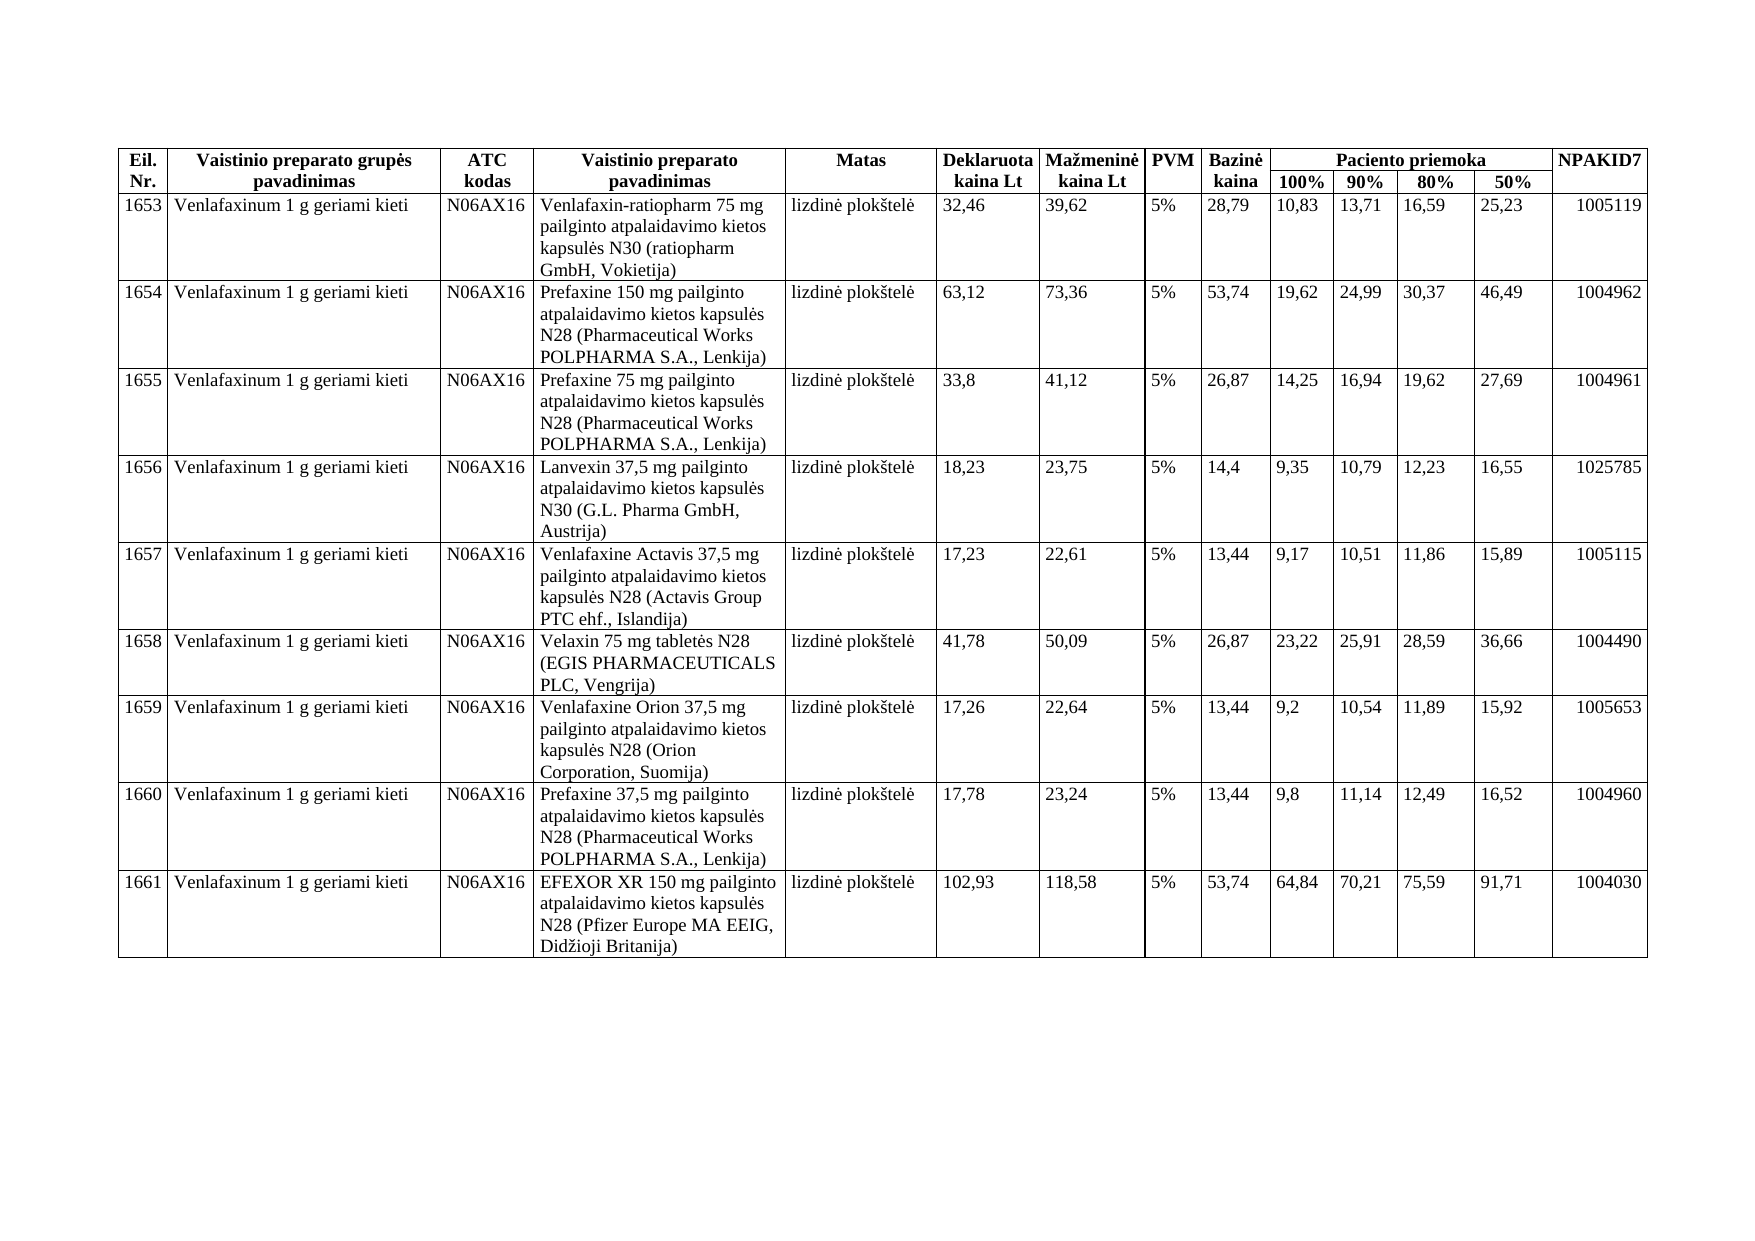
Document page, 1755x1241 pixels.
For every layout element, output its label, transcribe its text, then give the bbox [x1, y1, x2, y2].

table_cell 26,87 [1202, 630, 1270, 695]
table_cell 27,69 [1475, 369, 1552, 455]
table_cell 24,99 [1334, 281, 1397, 367]
table_cell 22,64 [1040, 696, 1144, 782]
table_cell 53,74 [1202, 871, 1270, 957]
table_cell 5% [1146, 194, 1201, 280]
table_cell 17,26 [937, 696, 1039, 782]
table_cell 1659 [119, 696, 167, 782]
table_header Eil. Nr. [119, 149, 167, 193]
table_header Matas [786, 149, 936, 193]
table_cell 17,23 [937, 543, 1039, 629]
table_cell 15,89 [1475, 543, 1552, 629]
table_cell 19,62 [1271, 281, 1333, 367]
table_cell 102,93 [937, 871, 1039, 957]
table_cell 16,55 [1475, 456, 1552, 542]
table_header PVM [1146, 149, 1201, 193]
table_cell lizdinė plokštelė [786, 696, 936, 782]
table_cell Venlafaxinum 1 g geriami kieti [168, 871, 440, 957]
table_cell 53,74 [1202, 281, 1270, 367]
table_cell Venlafaxinum 1 g geriami kieti [168, 281, 440, 367]
table_cell 1661 [119, 871, 167, 957]
table_cell N06AX16 [441, 696, 533, 782]
table_cell N06AX16 [441, 871, 533, 957]
table_cell Prefaxine 150 mg pailginto atpalaidavimo kietos kapsulės N28 (Pharmaceutical Works POLPHARMA S.A., Lenkija) [534, 281, 785, 367]
table_cell lizdinė plokštelė [786, 369, 936, 455]
table_cell 41,12 [1040, 369, 1144, 455]
table_cell Prefaxine 75 mg pailginto atpalaidavimo kietos kapsulės N28 (Pharmaceutical Works POLPHARMA S.A., Lenkija) [534, 369, 785, 455]
table_cell 12,49 [1398, 783, 1474, 869]
table_cell 1654 [119, 281, 167, 367]
table_cell 17,78 [937, 783, 1039, 869]
table_cell N06AX16 [441, 281, 533, 367]
table_cell 26,87 [1202, 369, 1270, 455]
table_cell 16,52 [1475, 783, 1552, 869]
table_cell 13,44 [1202, 783, 1270, 869]
table_cell 14,4 [1202, 456, 1270, 542]
table_cell 16,94 [1334, 369, 1397, 455]
table_cell 5% [1146, 456, 1201, 542]
table_cell Venlafaxinum 1 g geriami kieti [168, 456, 440, 542]
table_cell 5% [1146, 783, 1201, 869]
table_cell 28,79 [1202, 194, 1270, 280]
table_cell lizdinė plokštelė [786, 871, 936, 957]
table_cell 1656 [119, 456, 167, 542]
table_cell 1658 [119, 630, 167, 695]
table_cell 9,2 [1271, 696, 1333, 782]
table_cell 1653 [119, 194, 167, 280]
table_cell 1025785 [1553, 456, 1647, 542]
table_cell 18,23 [937, 456, 1039, 542]
table_cell 50,09 [1040, 630, 1144, 695]
table_cell 1005119 [1553, 194, 1647, 280]
table_cell Venlafaxinum 1 g geriami kieti [168, 696, 440, 782]
table_cell lizdinė plokštelė [786, 630, 936, 695]
table_cell 5% [1146, 281, 1201, 367]
table_cell lizdinė plokštelė [786, 783, 936, 869]
table_cell lizdinė plokštelė [786, 194, 936, 280]
table_header Paciento priemoka [1271, 149, 1552, 170]
table_cell 1004961 [1553, 369, 1647, 455]
table_cell 11,86 [1398, 543, 1474, 629]
table_cell 25,23 [1475, 194, 1552, 280]
table_cell 63,12 [937, 281, 1039, 367]
table_cell lizdinė plokštelė [786, 456, 936, 542]
table_cell Venlafaxine Orion 37,5 mg pailginto atpalaidavimo kietos kapsulės N28 (Orion Corporation, Suomija) [534, 696, 785, 782]
table_cell 9,8 [1271, 783, 1333, 869]
table_cell 10,79 [1334, 456, 1397, 542]
table_cell 23,22 [1271, 630, 1333, 695]
table_cell Prefaxine 37,5 mg pailginto atpalaidavimo kietos kapsulės N28 (Pharmaceutical Works POLPHARMA S.A., Lenkija) [534, 783, 785, 869]
table_cell 25,91 [1334, 630, 1397, 695]
table_cell 1660 [119, 783, 167, 869]
table_cell 13,71 [1334, 194, 1397, 280]
table_cell 5% [1146, 630, 1201, 695]
table_cell N06AX16 [441, 783, 533, 869]
table_cell 10,83 [1271, 194, 1333, 280]
table_cell 100% [1271, 171, 1333, 193]
table_header Bazinė kaina Lt [1202, 149, 1270, 193]
table_header Vaistinio preparato grupės pavadinimas [168, 149, 440, 193]
table_cell 16,59 [1398, 194, 1474, 280]
table_cell Venlafaxine Actavis 37,5 mg pailginto atpalaidavimo kietos kapsulės N28 (Actavis Group PTC ehf., Islandija) [534, 543, 785, 629]
table_cell 5% [1146, 871, 1201, 957]
table_cell Venlafaxinum 1 g geriami kieti [168, 543, 440, 629]
table_cell 1004962 [1553, 281, 1647, 367]
table_header Deklaruota kaina Lt [937, 149, 1039, 193]
table_cell Velaxin 75 mg tabletės N28 (EGIS PHARMACEUTICALS PLC, Vengrija) [534, 630, 785, 695]
table_cell 90% [1334, 171, 1397, 193]
table_cell N06AX16 [441, 194, 533, 280]
table_cell 32,46 [937, 194, 1039, 280]
table_header ATC kodas [441, 149, 533, 193]
table_cell 1657 [119, 543, 167, 629]
table_cell 64,84 [1271, 871, 1333, 957]
table_cell Venlafaxin-ratiopharm 75 mg pailginto atpalaidavimo kietos kapsulės N30 (ratiopharm GmbH, Vokietija) [534, 194, 785, 280]
table_cell lizdinė plokštelė [786, 543, 936, 629]
table_cell 11,89 [1398, 696, 1474, 782]
table_cell 1004030 [1553, 871, 1647, 957]
table_cell 10,51 [1334, 543, 1397, 629]
table_cell 36,66 [1475, 630, 1552, 695]
table_cell 1655 [119, 369, 167, 455]
table_cell 1004960 [1553, 783, 1647, 869]
table_cell 5% [1146, 543, 1201, 629]
table_cell Venlafaxinum 1 g geriami kieti [168, 630, 440, 695]
table_cell 70,21 [1334, 871, 1397, 957]
table_cell N06AX16 [441, 543, 533, 629]
table_cell 15,92 [1475, 696, 1552, 782]
table_cell N06AX16 [441, 456, 533, 542]
table_cell 19,62 [1398, 369, 1474, 455]
table_cell 30,37 [1398, 281, 1474, 367]
table_cell 9,35 [1271, 456, 1333, 542]
table_cell 22,61 [1040, 543, 1144, 629]
table_cell Venlafaxinum 1 g geriami kieti [168, 194, 440, 280]
table_header Vaistinio preparato pavadinimas [534, 149, 785, 193]
table_cell 13,44 [1202, 696, 1270, 782]
table_cell 13,44 [1202, 543, 1270, 629]
table_cell 28,59 [1398, 630, 1474, 695]
table_header Mažmeninė kaina Lt [1040, 149, 1144, 193]
table_cell N06AX16 [441, 630, 533, 695]
table_cell 75,59 [1398, 871, 1474, 957]
table_cell Venlafaxinum 1 g geriami kieti [168, 369, 440, 455]
table_cell 5% [1146, 369, 1201, 455]
table_cell lizdinė plokštelė [786, 281, 936, 367]
table_cell Lanvexin 37,5 mg pailginto atpalaidavimo kietos kapsulės N30 (G.L. Pharma GmbH, Austrija) [534, 456, 785, 542]
table_cell 14,25 [1271, 369, 1333, 455]
table_cell 10,54 [1334, 696, 1397, 782]
table_cell 9,17 [1271, 543, 1333, 629]
table_cell 23,75 [1040, 456, 1144, 542]
table_cell 33,8 [937, 369, 1039, 455]
table_cell 1004490 [1553, 630, 1647, 695]
table_cell 50% [1475, 171, 1552, 193]
table_cell 73,36 [1040, 281, 1144, 367]
table_cell 23,24 [1040, 783, 1144, 869]
table_cell 1005115 [1553, 543, 1647, 629]
table_cell 118,58 [1040, 871, 1144, 957]
table_cell 11,14 [1334, 783, 1397, 869]
table_cell 12,23 [1398, 456, 1474, 542]
table_cell Venlafaxinum 1 g geriami kieti [168, 783, 440, 869]
table_cell N06AX16 [441, 369, 533, 455]
table_cell EFEXOR XR 150 mg pailginto atpalaidavimo kietos kapsulės N28 (Pfizer Europe MA EEIG, Didžioji Britanija) [534, 871, 785, 957]
table_cell 5% [1146, 696, 1201, 782]
table_cell 91,71 [1475, 871, 1552, 957]
table_cell 80% [1398, 171, 1474, 193]
table_cell 1005653 [1553, 696, 1647, 782]
table_cell 41,78 [937, 630, 1039, 695]
table_cell 46,49 [1475, 281, 1552, 367]
table_header NPAKID7 [1553, 149, 1647, 193]
table_cell 39,62 [1040, 194, 1144, 280]
